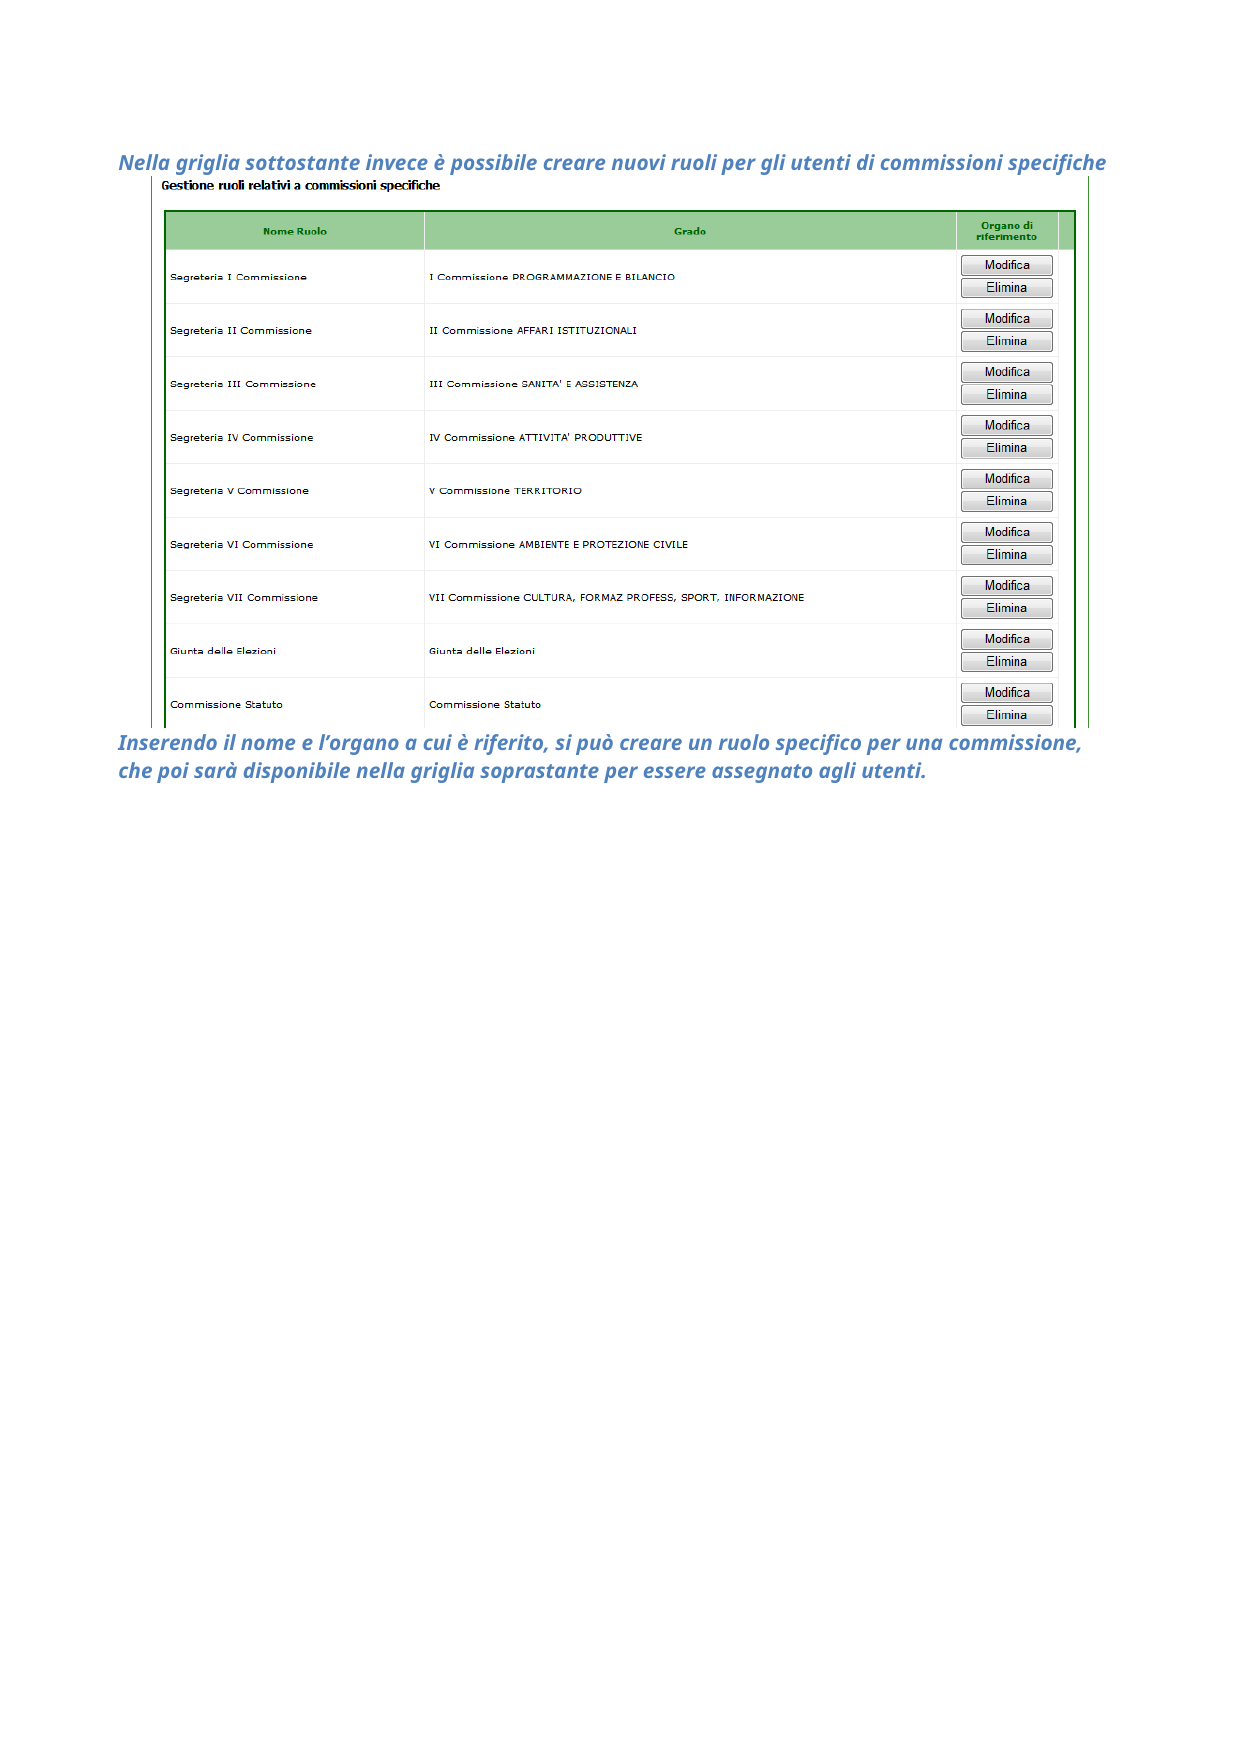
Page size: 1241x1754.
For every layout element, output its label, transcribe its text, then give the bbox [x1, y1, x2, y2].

text Nella griglia sottostante invece è possibile creare nuovi ruoli per gli utenti di commissioni specifiche [118, 148, 1122, 176]
text Inserendo il nome e l’organo a cui è riferito, si può creare un ruolo specifico per una commissione, che poi sarà disponibile nella griglia soprastante per essere assegnato agli utenti. [118, 728, 1122, 785]
